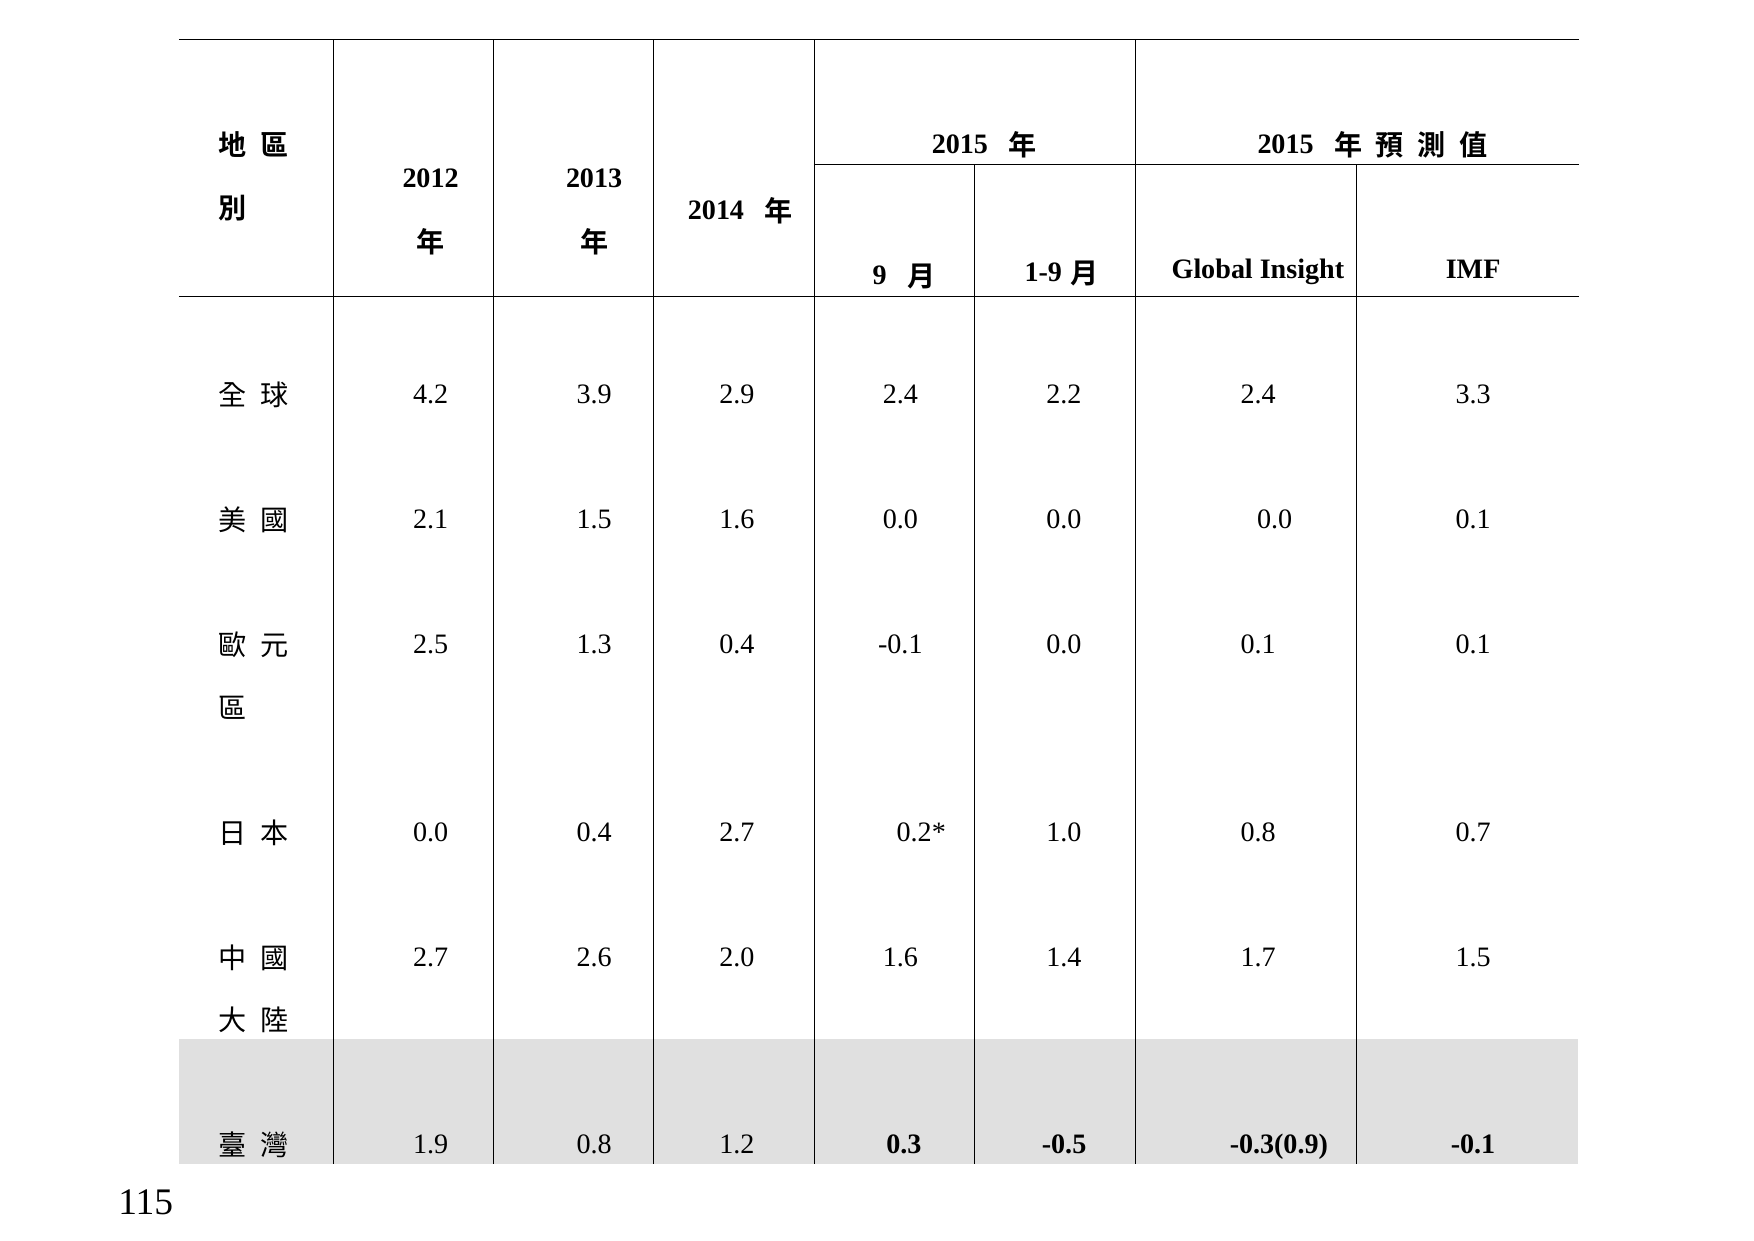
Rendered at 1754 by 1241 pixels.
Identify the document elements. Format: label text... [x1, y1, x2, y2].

table_cell 1.5 [1357, 852, 1578, 1039]
table_cell 0.0 [815, 414, 974, 539]
table_cell 1.0 [975, 727, 1135, 852]
table_cell 2.9 [654, 297, 814, 414]
table_header 2014年 [654, 40, 814, 296]
table_cell 0.4 [494, 727, 653, 852]
table_cell 4.2 [334, 297, 493, 414]
table_cell 0.0 [334, 727, 493, 852]
table_cell 0.1 [1357, 414, 1578, 539]
table_cell 0.0 [975, 414, 1135, 539]
table_cell 0.4 [654, 539, 814, 727]
table_cell -0.1 [1357, 1039, 1578, 1164]
table_cell 3.3 [1357, 297, 1578, 414]
table_cell 0.1 [1136, 539, 1356, 727]
table_cell -0.5 [975, 1039, 1135, 1164]
table_cell 1.6 [815, 852, 974, 1039]
table_cell 2.2 [975, 297, 1135, 414]
table_header 地區別 [179, 40, 333, 296]
table_cell 0.8 [494, 1039, 653, 1164]
table_cell 1.3 [494, 539, 653, 727]
table_cell 0.1 [1357, 539, 1578, 727]
table_cell 0.3 [815, 1039, 974, 1164]
table_cell 日本 [179, 727, 333, 852]
table_cell 美國 [179, 414, 333, 539]
table_cell 臺灣 [179, 1039, 333, 1164]
table_cell 2.0 [654, 852, 814, 1039]
table_cell 2.1 [334, 414, 493, 539]
table_cell -0.3(0.9) [1136, 1039, 1356, 1164]
table_cell Global Insight [1136, 165, 1356, 296]
table_cell 0.2* [815, 727, 974, 852]
table_cell 1.7 [1136, 852, 1356, 1039]
table_cell 全球 [179, 297, 333, 414]
table_cell 0.0 [1136, 414, 1356, 539]
table_cell -0.1 [815, 539, 974, 727]
table_cell 2.4 [1136, 297, 1356, 414]
table_header 2015年預測值 [1136, 40, 1578, 164]
table_cell 2.7 [334, 852, 493, 1039]
table_cell 0.8 [1136, 727, 1356, 852]
table_cell 1-9月 [975, 165, 1135, 296]
table_cell 1.2 [654, 1039, 814, 1164]
table_cell 9月 [815, 165, 974, 296]
table_cell 0.0 [975, 539, 1135, 727]
table_cell 中國大陸 [179, 852, 333, 1039]
table_cell 1.5 [494, 414, 653, 539]
table_cell 2.4 [815, 297, 974, 414]
table_cell 2.6 [494, 852, 653, 1039]
table_cell 2.7 [654, 727, 814, 852]
table_cell 0.7 [1357, 727, 1578, 852]
table_header 2013年 [494, 40, 653, 296]
table_cell 歐元區 [179, 539, 333, 727]
table_cell IMF [1357, 165, 1578, 296]
table_header 2012年 [334, 40, 493, 296]
table_cell 1.4 [975, 852, 1135, 1039]
table_cell 1.6 [654, 414, 814, 539]
table_cell 3.9 [494, 297, 653, 414]
table_cell 2.5 [334, 539, 493, 727]
table_cell 1.9 [334, 1039, 493, 1164]
table_header 2015年 [815, 40, 1135, 164]
